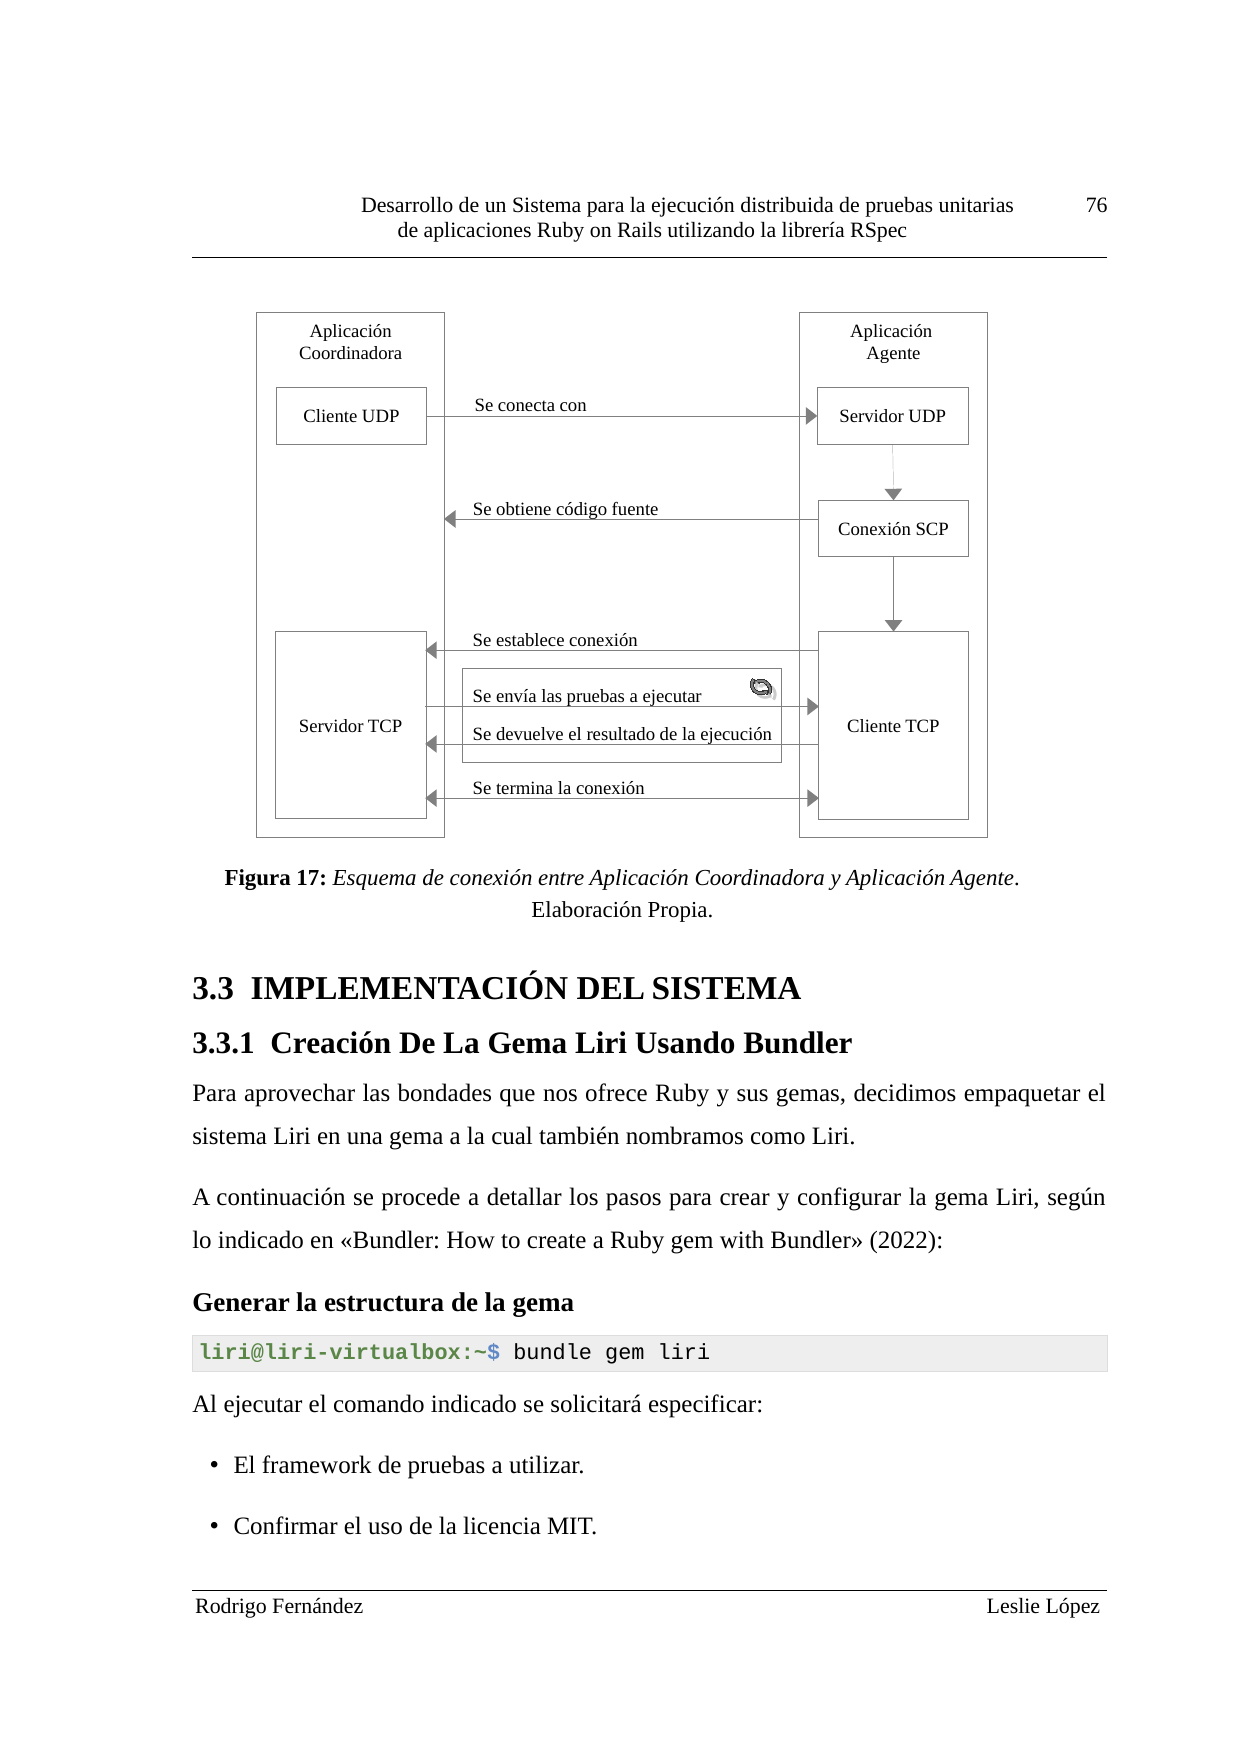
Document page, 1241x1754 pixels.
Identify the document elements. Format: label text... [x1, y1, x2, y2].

text Elaboración Propia. [192, 897, 1052, 923]
text Para aprovechar las bondades que nos ofrece Ruby y sus gemas, decidimos empaquetar el sistema Liri en una gema a la cual también nombramos como Liri. [192, 1078, 1107, 1150]
text Figura 17: Esquema de conexión entre Aplicación Coordinadora y Aplicación Agente. [192, 864, 1052, 891]
subtitle Implementación del Sistema [192, 968, 1107, 1007]
text Generar la estructura de la gema [192, 1286, 1107, 1317]
subtitle Creación de la Gema Liri usando Bundler [192, 1024, 1107, 1060]
text A continuación se procede a detallar los pasos para crear y configurar la gema Liri, según lo indicado en «Bundler: How to create a Ruby gem with Bundler» (2022): [192, 1182, 1107, 1254]
list El framework de pruebas a utilizar. [210, 1450, 1107, 1479]
text liri@liri-virtualbox:~$ bundle gem liri [193, 1336, 1107, 1371]
text Al ejecutar el comando indicado se solicitará especificar: [192, 1389, 1107, 1418]
list Confirmar el uso de la licencia MIT. [210, 1511, 1107, 1540]
